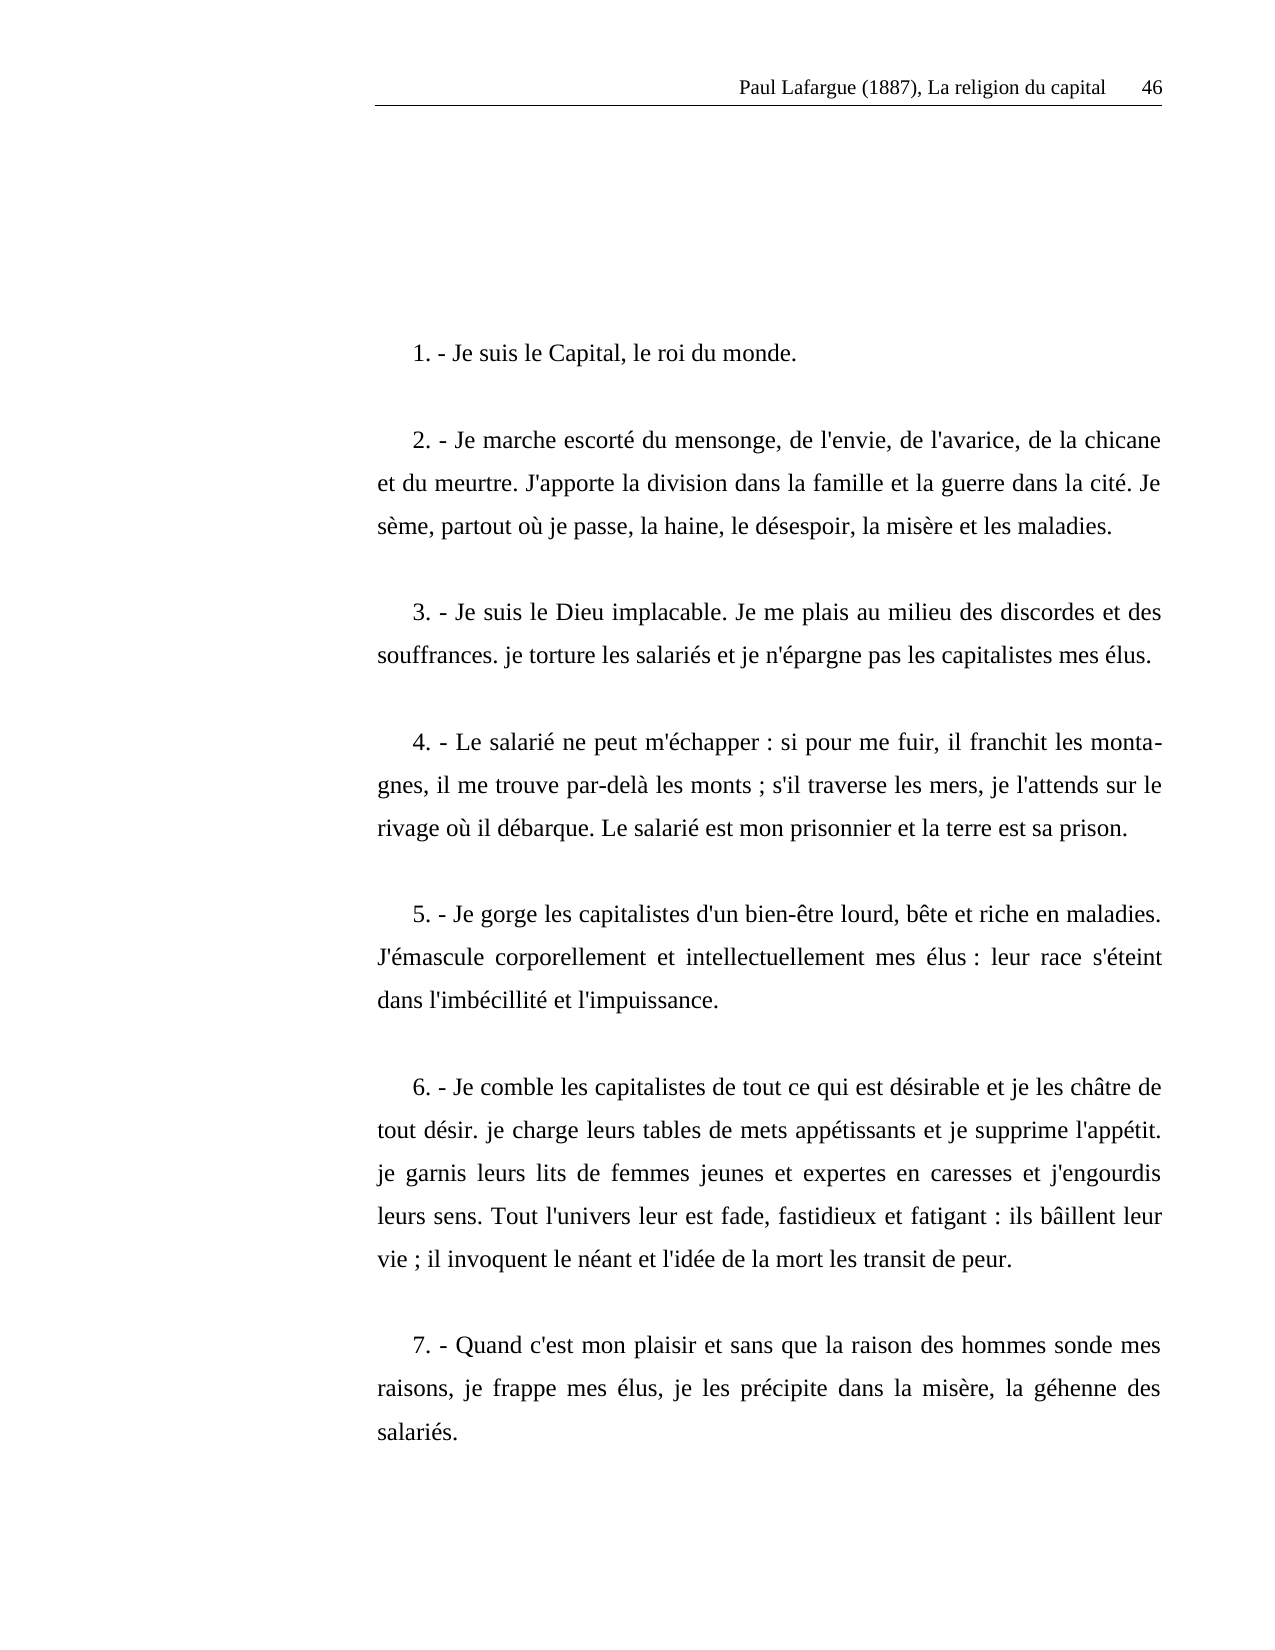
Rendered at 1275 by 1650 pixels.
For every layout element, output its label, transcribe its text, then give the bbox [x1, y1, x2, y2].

text 3. - Je suis le Dieu implacable. Je me plais au milieu des discordes et des souffrances. je torture les salariés et je n'épargne pas les capitalistes mes élus. [377, 597, 1162, 669]
text 1. - Je suis le Capital, le roi du monde. [377, 338, 1162, 367]
text 7. - Quand c'est mon plaisir et sans que la raison des hommes sonde mes raisons, je frappe mes élus, je les précipite dans la misère, la géhenne des salariés. [377, 1330, 1162, 1445]
text 4. - Le salarié ne peut m'échapper : si pour me fuir, il franchit les monta­gnes, il me trouve par-delà les monts ; s'il traverse les mers, je l'attends sur le rivage où il débarque. Le salarié est mon prisonnier et la terre est sa prison. [377, 727, 1162, 842]
text 6. - Je comble les capitalistes de tout ce qui est désirable et je les châtre de tout désir. je charge leurs tables de mets appétissants et je supprime l'appétit. je garnis leurs lits de femmes jeunes et expertes en caresses et j'engourdis leurs sens. Tout l'univers leur est fade, fastidieux et fatigant : ils bâillent leur vie ; il invoquent le néant et l'idée de la mort les transit de peur. [377, 1072, 1162, 1273]
text 5. - Je gorge les capitalistes d'un bien-être lourd, bête et riche en maladies. J'émascule corporellement et intellectuellement mes élus : leur race s'éteint dans l'imbécillité et l'impuissance. [377, 899, 1162, 1014]
text 2. - Je marche escorté du mensonge, de l'envie, de l'avarice, de la chicane et du meurtre. J'apporte la division dans la famille et la guerre dans la cité. Je sème, partout où je passe, la haine, le désespoir, la misère et les maladies. [377, 425, 1162, 540]
